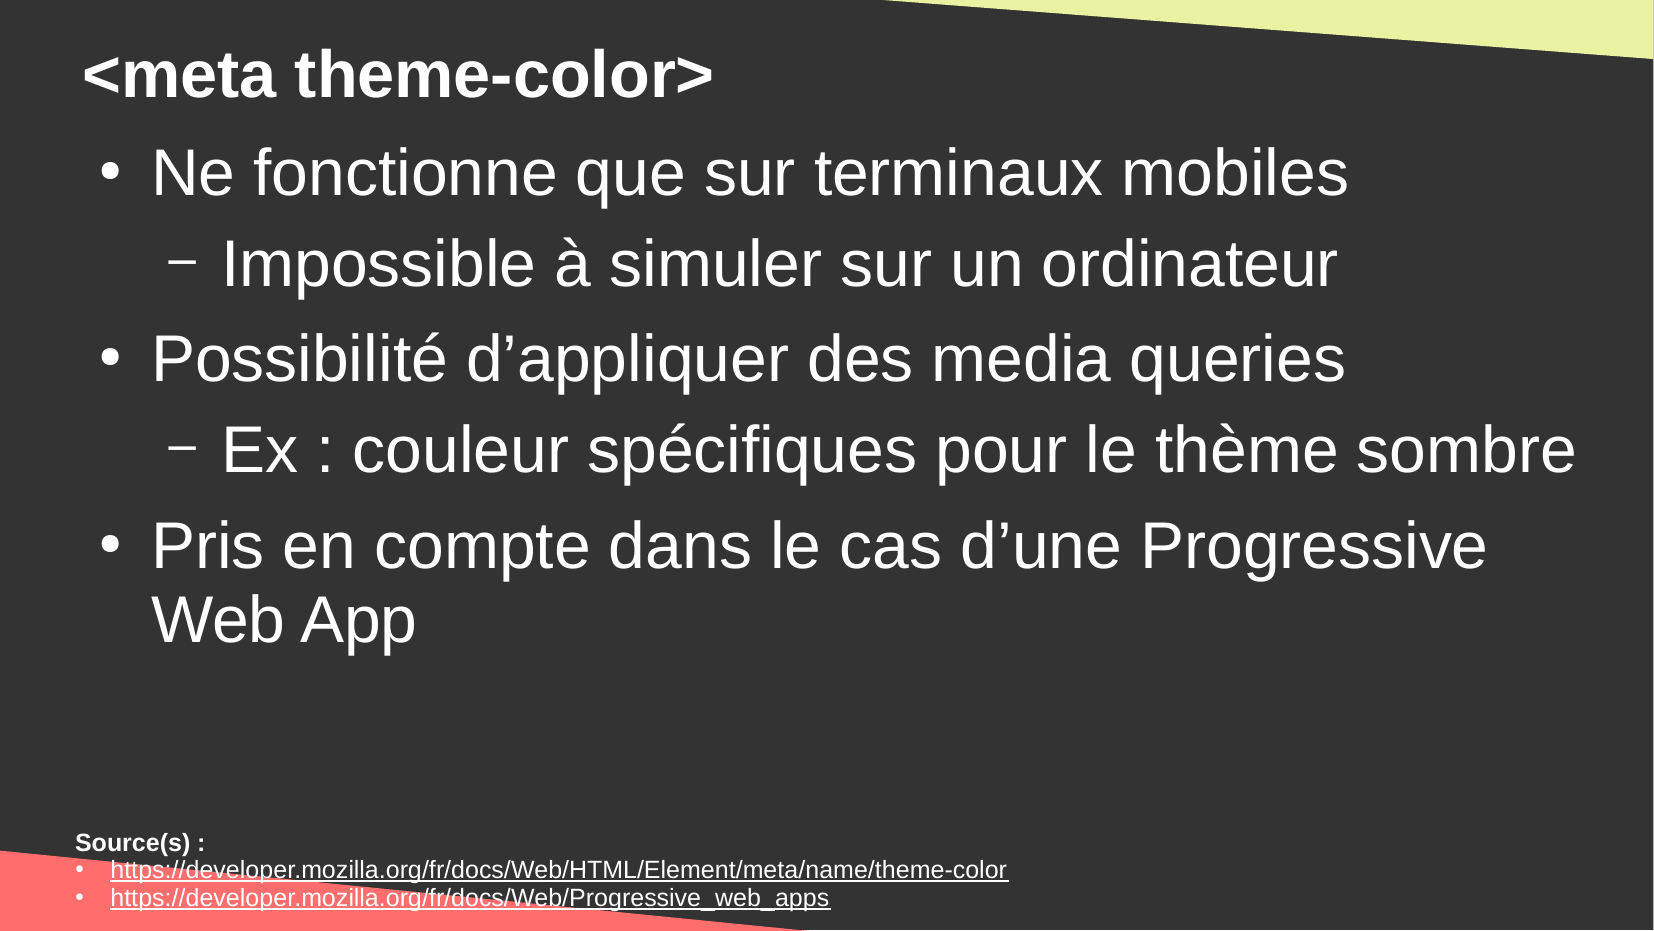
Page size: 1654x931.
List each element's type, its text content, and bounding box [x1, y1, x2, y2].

list Ne fonctionne que sur terminaux mobiles Impossible à simuler sur un ordinateur Possibilité d’appliquer des media queries Ex : couleur spécifiques pour le thème sombre Pris en compte dans le cas d’une Progressive Web App [80, 135, 1605, 662]
text_box [0, 850, 810, 931]
text_box [882, 0, 1654, 60]
title [82, 37, 1276, 122]
text_box Source(s) : https://developer.mozilla.org/fr/docs/Web/HTML/Element/meta/name/theme-color https://developer.mozilla.org/fr/docs/Web/Progressive_web_apps [60, 820, 1546, 920]
